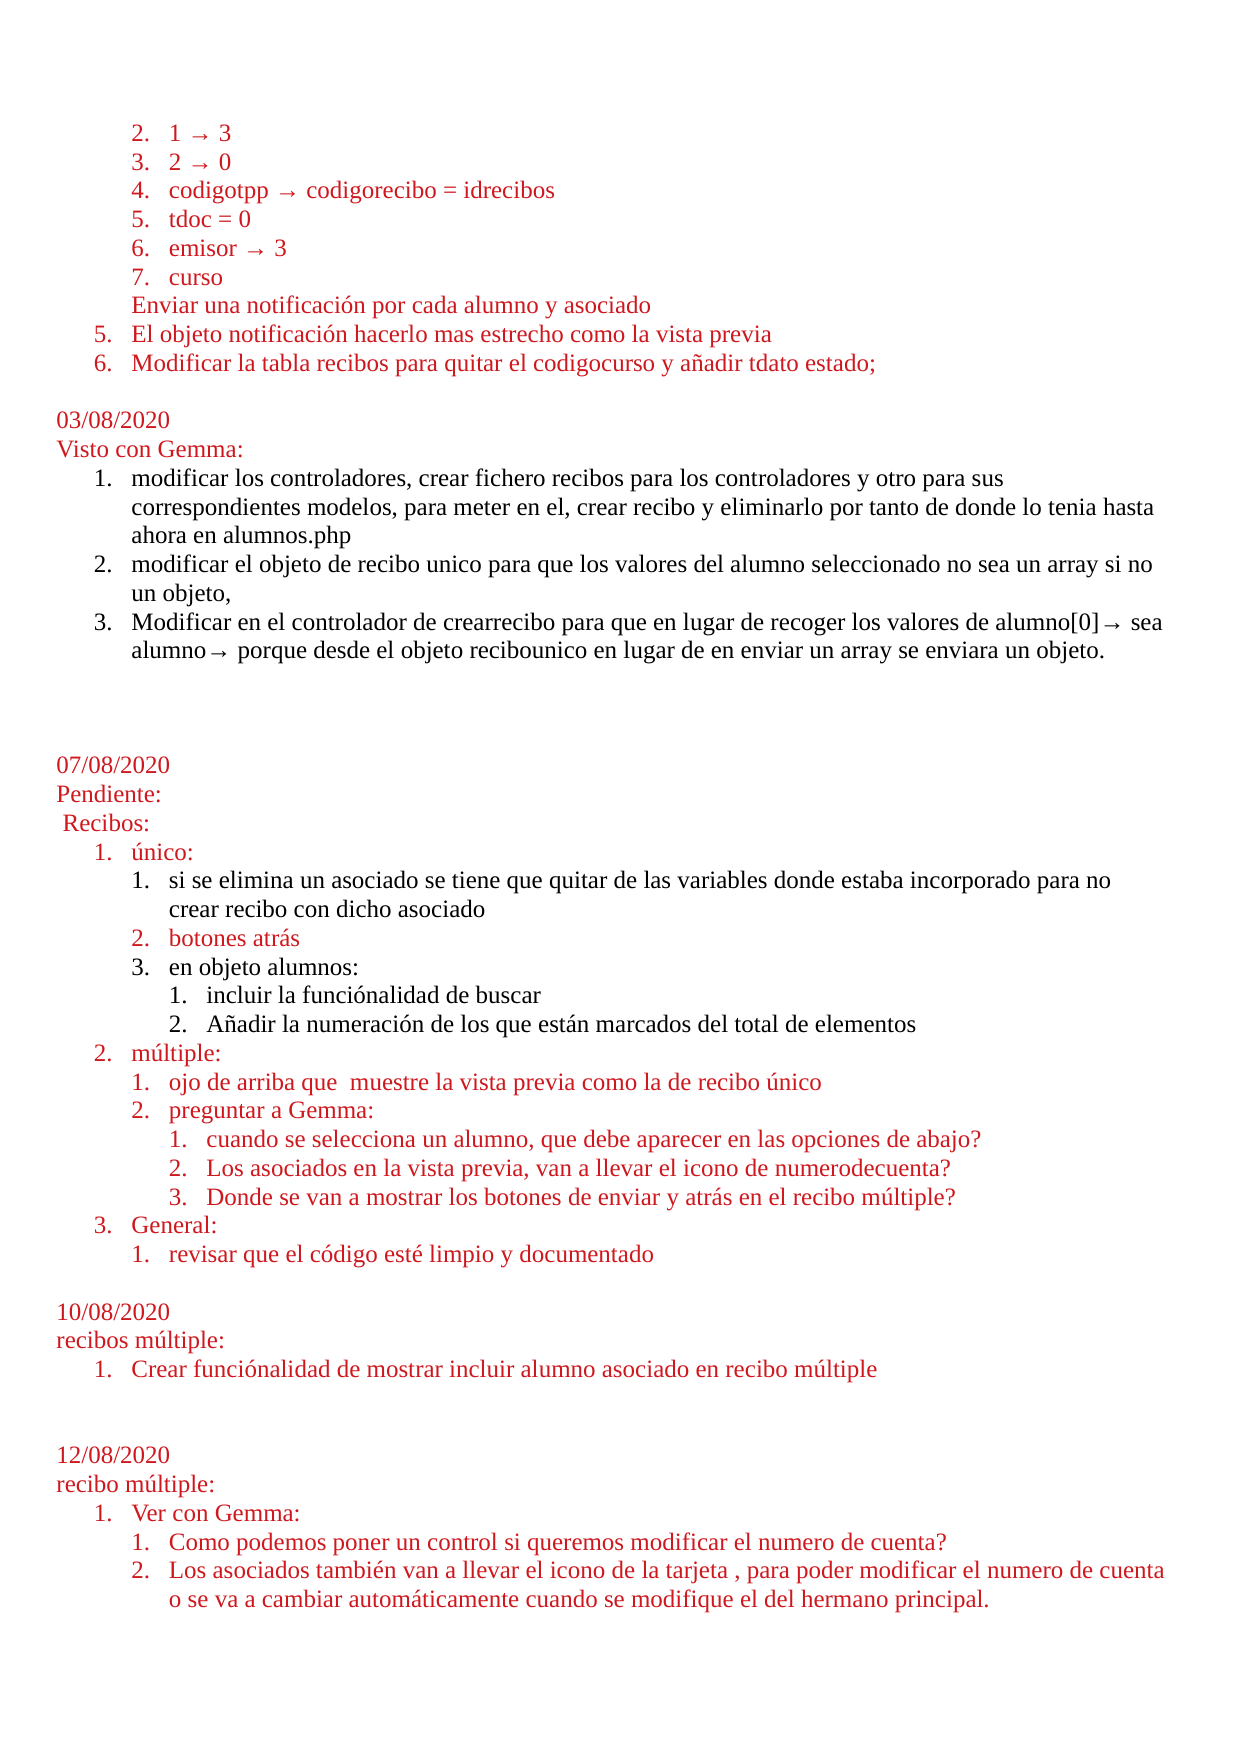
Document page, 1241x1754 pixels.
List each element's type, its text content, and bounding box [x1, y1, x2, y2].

list 2 → 0 [131, 147, 1167, 176]
text Recibos: [56, 808, 1167, 837]
text 12/08/2020 [56, 1441, 1167, 1469]
list botones atrás [131, 923, 1167, 952]
text recibos múltiple: [56, 1326, 1167, 1354]
list cuando se selecciona un alumno, que debe aparecer en las opciones de abajo? [169, 1124, 1167, 1153]
list codigotpp → codigorecibo = idrecibos [131, 176, 1167, 204]
list múltiple: [94, 1038, 1167, 1067]
list 1 → 3 [131, 118, 1167, 147]
text recibo múltiple: [56, 1469, 1167, 1498]
list Ver con Gemma: [94, 1498, 1167, 1527]
text Pendiente: [56, 779, 1167, 808]
list si se elimina un asociado se tiene que quitar de las variables donde estaba incorporado para no crear recibo con dicho asociado [131, 866, 1167, 923]
list Donde se van a mostrar los botones de enviar y atrás en el recibo múltiple? [169, 1182, 1167, 1211]
list modificar el objeto de recibo unico para que los valores del alumno seleccionado no sea un array si no un objeto, [94, 549, 1167, 607]
list ojo de arriba que muestre la vista previa como la de recibo único [131, 1067, 1167, 1096]
text Visto con Gemma: [56, 434, 1167, 463]
list revisar que el código esté limpio y documentado [131, 1239, 1167, 1268]
list preguntar a Gemma: [131, 1096, 1167, 1124]
list incluir la funciónalidad de buscar [169, 981, 1167, 1009]
list único: [94, 837, 1167, 866]
text 07/08/2020 [56, 751, 1167, 779]
list en objeto alumnos: [131, 952, 1167, 981]
list emisor → 3 [131, 233, 1167, 262]
list Modificar en el controlador de crearrecibo para que en lugar de recoger los valores de alumno[0]→ sea alumno→ porque desde el objeto recibounico en lugar de en enviar un array se enviara un objeto. [94, 607, 1167, 664]
list tdoc = 0 [131, 204, 1167, 233]
list General: [94, 1211, 1167, 1239]
list Los asociados también van a llevar el icono de la tarjeta , para poder modificar el numero de cuenta o se va a cambiar automáticamente cuando se modifique el del hermano principal. [131, 1556, 1167, 1613]
list curso [131, 262, 1167, 291]
text Enviar una notificación por cada alumno y asociado [56, 291, 1167, 319]
list Añadir la numeración de los que están marcados del total de elementos [169, 1009, 1167, 1038]
text 10/08/2020 [56, 1297, 1167, 1326]
text 03/08/2020 [56, 406, 1167, 434]
list Los asociados en la vista previa, van a llevar el icono de numerodecuenta? [169, 1153, 1167, 1182]
list modificar los controladores, crear fichero recibos para los controladores y otro para sus correspondientes modelos, para meter en el, crear recibo y eliminarlo por tanto de donde lo tenia hasta ahora en alumnos.php [94, 463, 1167, 549]
list Crear funciónalidad de mostrar incluir alumno asociado en recibo múltiple [94, 1354, 1167, 1383]
list El objeto notificación hacerlo mas estrecho como la vista previa [94, 319, 1167, 348]
list Como podemos poner un control si queremos modificar el numero de cuenta? [131, 1527, 1167, 1556]
list Modificar la tabla recibos para quitar el codigocurso y añadir tdato estado; [94, 348, 1167, 377]
